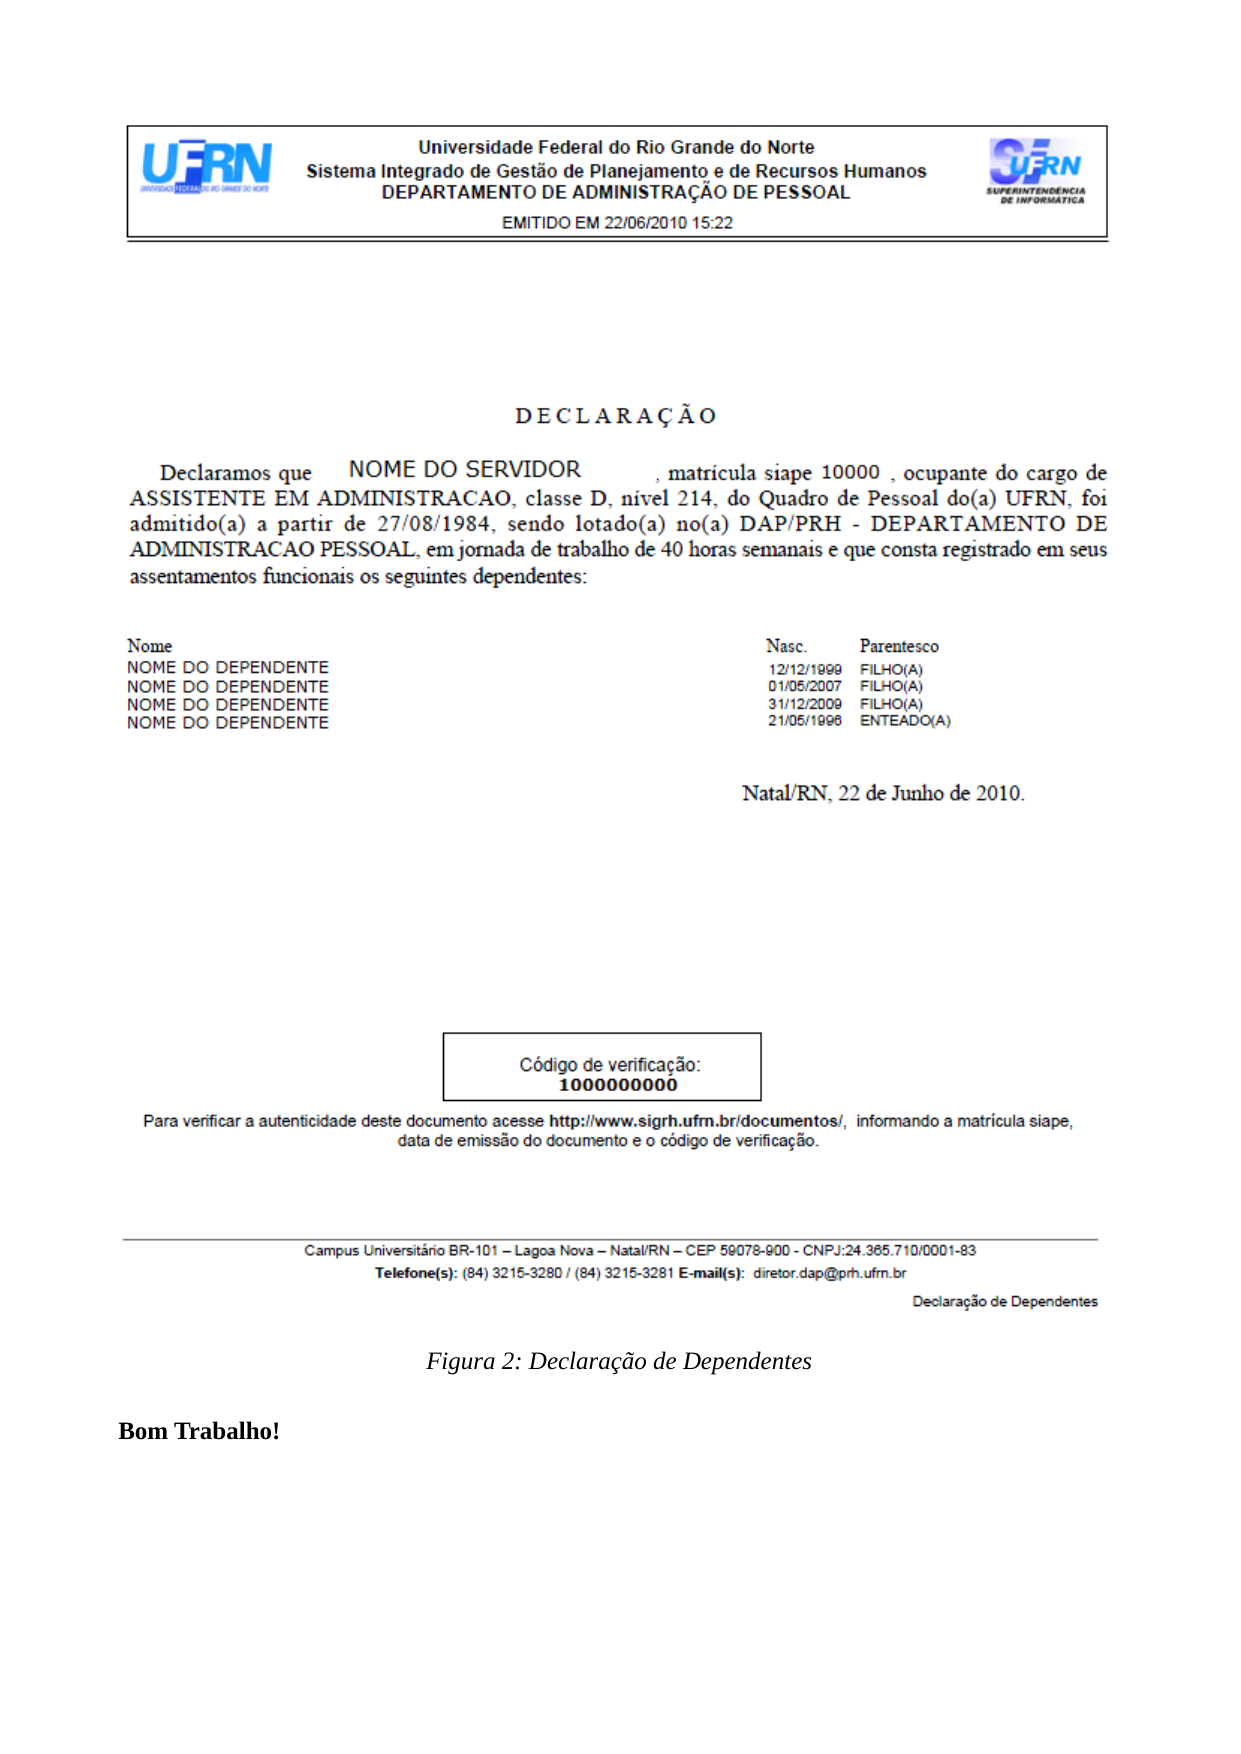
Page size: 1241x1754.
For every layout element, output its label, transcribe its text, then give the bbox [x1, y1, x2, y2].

text Figura 2: Declaração de Dependentes [118, 1347, 1122, 1375]
text Bom Trabalho! [118, 1416, 1122, 1445]
picture [118, 118, 1123, 1347]
